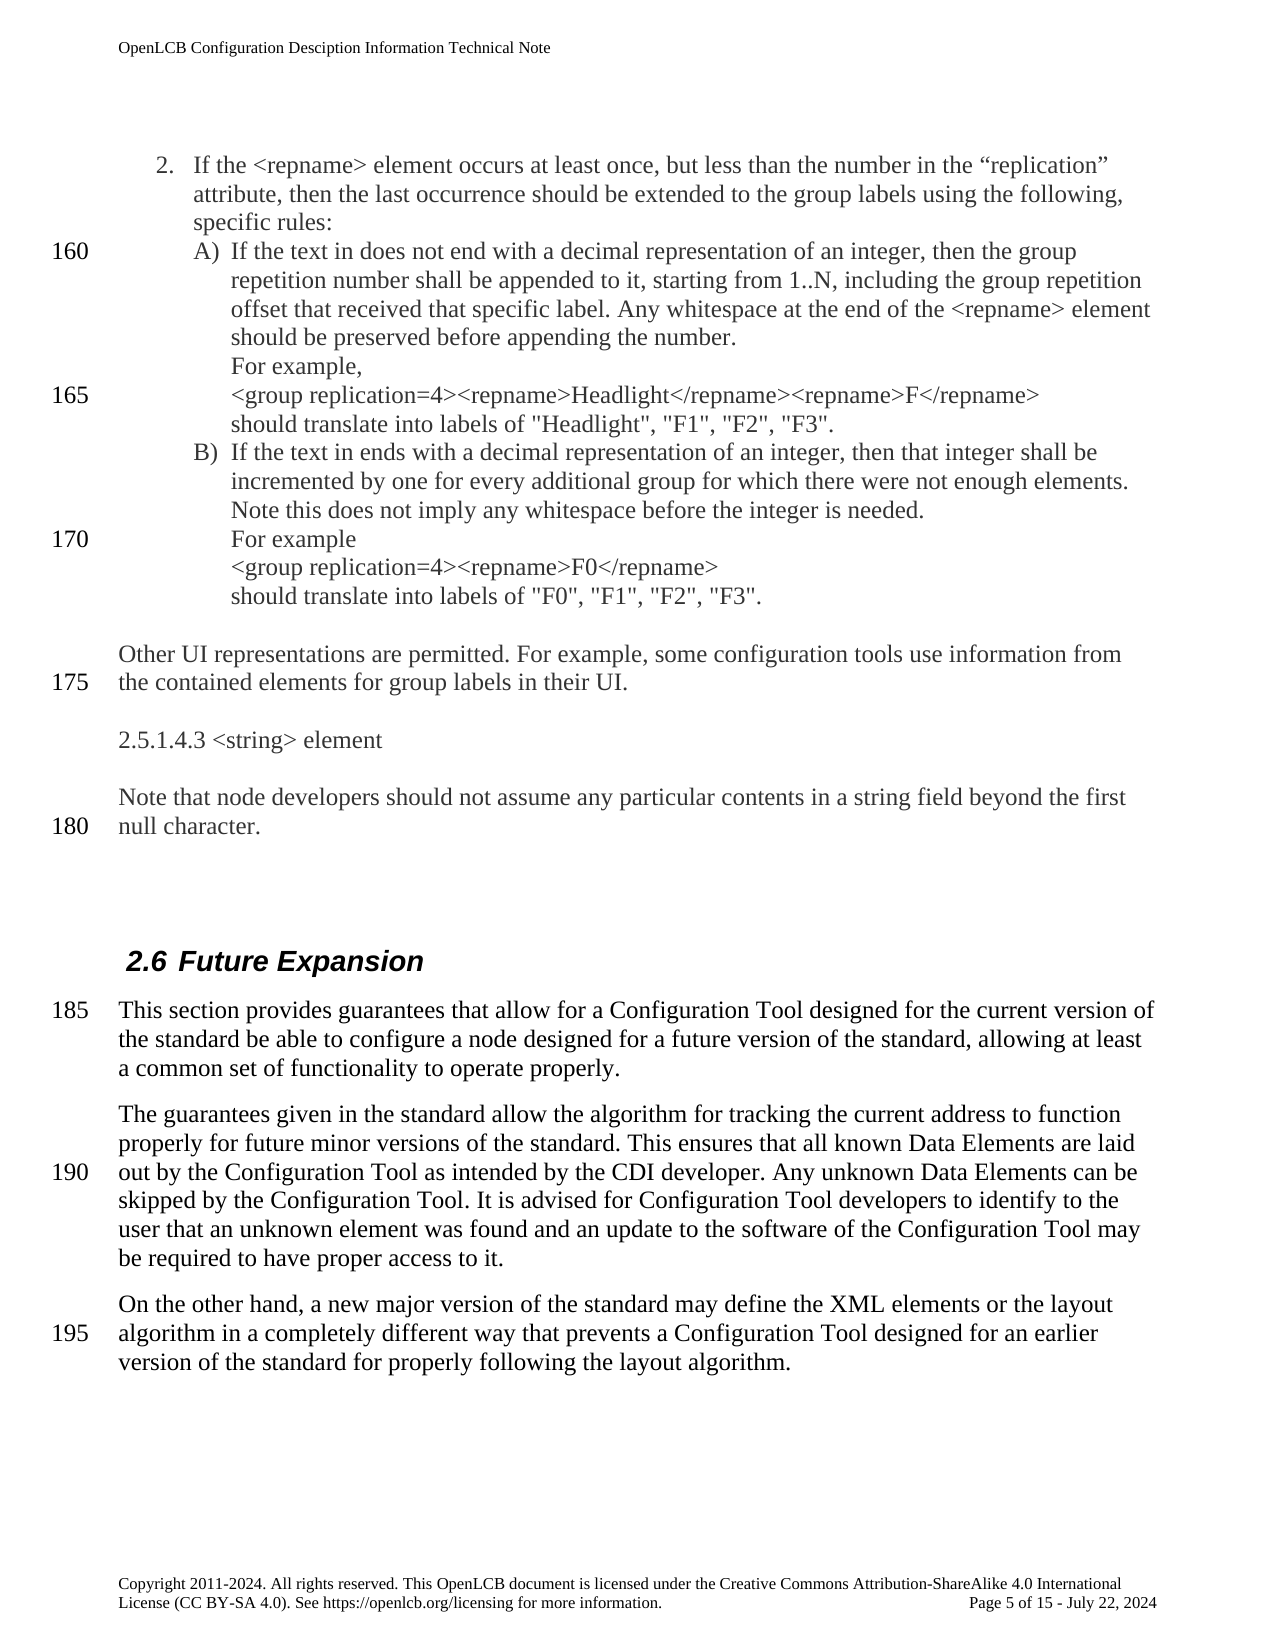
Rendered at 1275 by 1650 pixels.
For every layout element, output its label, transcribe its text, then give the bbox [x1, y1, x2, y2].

list For example, [193, 351, 1157, 380]
subtitle Future Expansion [118, 944, 1157, 977]
list If the text in ends with a decimal representation of an integer, then that integer shall be incremented by one for every additional group for which there were not enough elements. Note this does not imply any whitespace before the integer is needed. [193, 437, 1157, 524]
list should translate into labels of "Headlight", "F1", "F2", "F3". [193, 409, 1157, 437]
text The guarantees given in the standard allow the algorithm for tracking the current address to function properly for future minor versions of the standard. This ensures that all known Data Elements are laid out by the Configuration Tool as intended by the CDI developer. Any unknown Data Elements can be skipped by the Configuration Tool. It is advised for Configuration Tool developers to identify to the user that an unknown element was found and an update to the software of the Configuration Tool may be required to have proper access to it. [118, 1099, 1157, 1272]
text This section provides guarantees that allow for a Configuration Tool designed for the current version of the standard be able to configure a node designed for a future version of the standard, allowing at least a common set of functionality to operate properly. [118, 995, 1157, 1081]
list <group replication=4><repname>Headlight</repname><repname>F</repname> [193, 380, 1157, 409]
list should translate into labels of "F0", "F1", "F2", "F3". [193, 581, 1157, 610]
list For example [193, 524, 1157, 552]
text Note that node developers should not assume any particular contents in a string field beyond the first null character. [118, 782, 1157, 840]
text 2.5.1.4.3 <string> element [118, 725, 1157, 754]
list If the <repname> element occurs at least once, but less than the number in the “replication” attribute, then the last occurrence should be extended to the group labels using the following, specific rules: [156, 150, 1157, 236]
list If the text in does not end with a decimal representation of an integer, then the group repetition number shall be appended to it, starting from 1..N, including the group repetition offset that received that specific label. Any whitespace at the end of the <repname> element should be preserved before appending the number. [193, 236, 1157, 351]
text Other UI representations are permitted. For example, some configuration tools use information from the contained elements for group labels in their UI. [118, 639, 1157, 696]
text On the other hand, a new major version of the standard may define the XML elements or the layout algorithm in a completely different way that prevents a Configuration Tool designed for an earlier version of the standard for properly following the layout algorithm. [118, 1289, 1157, 1376]
list <group replication=4><repname>F0</repname> [193, 552, 1157, 581]
